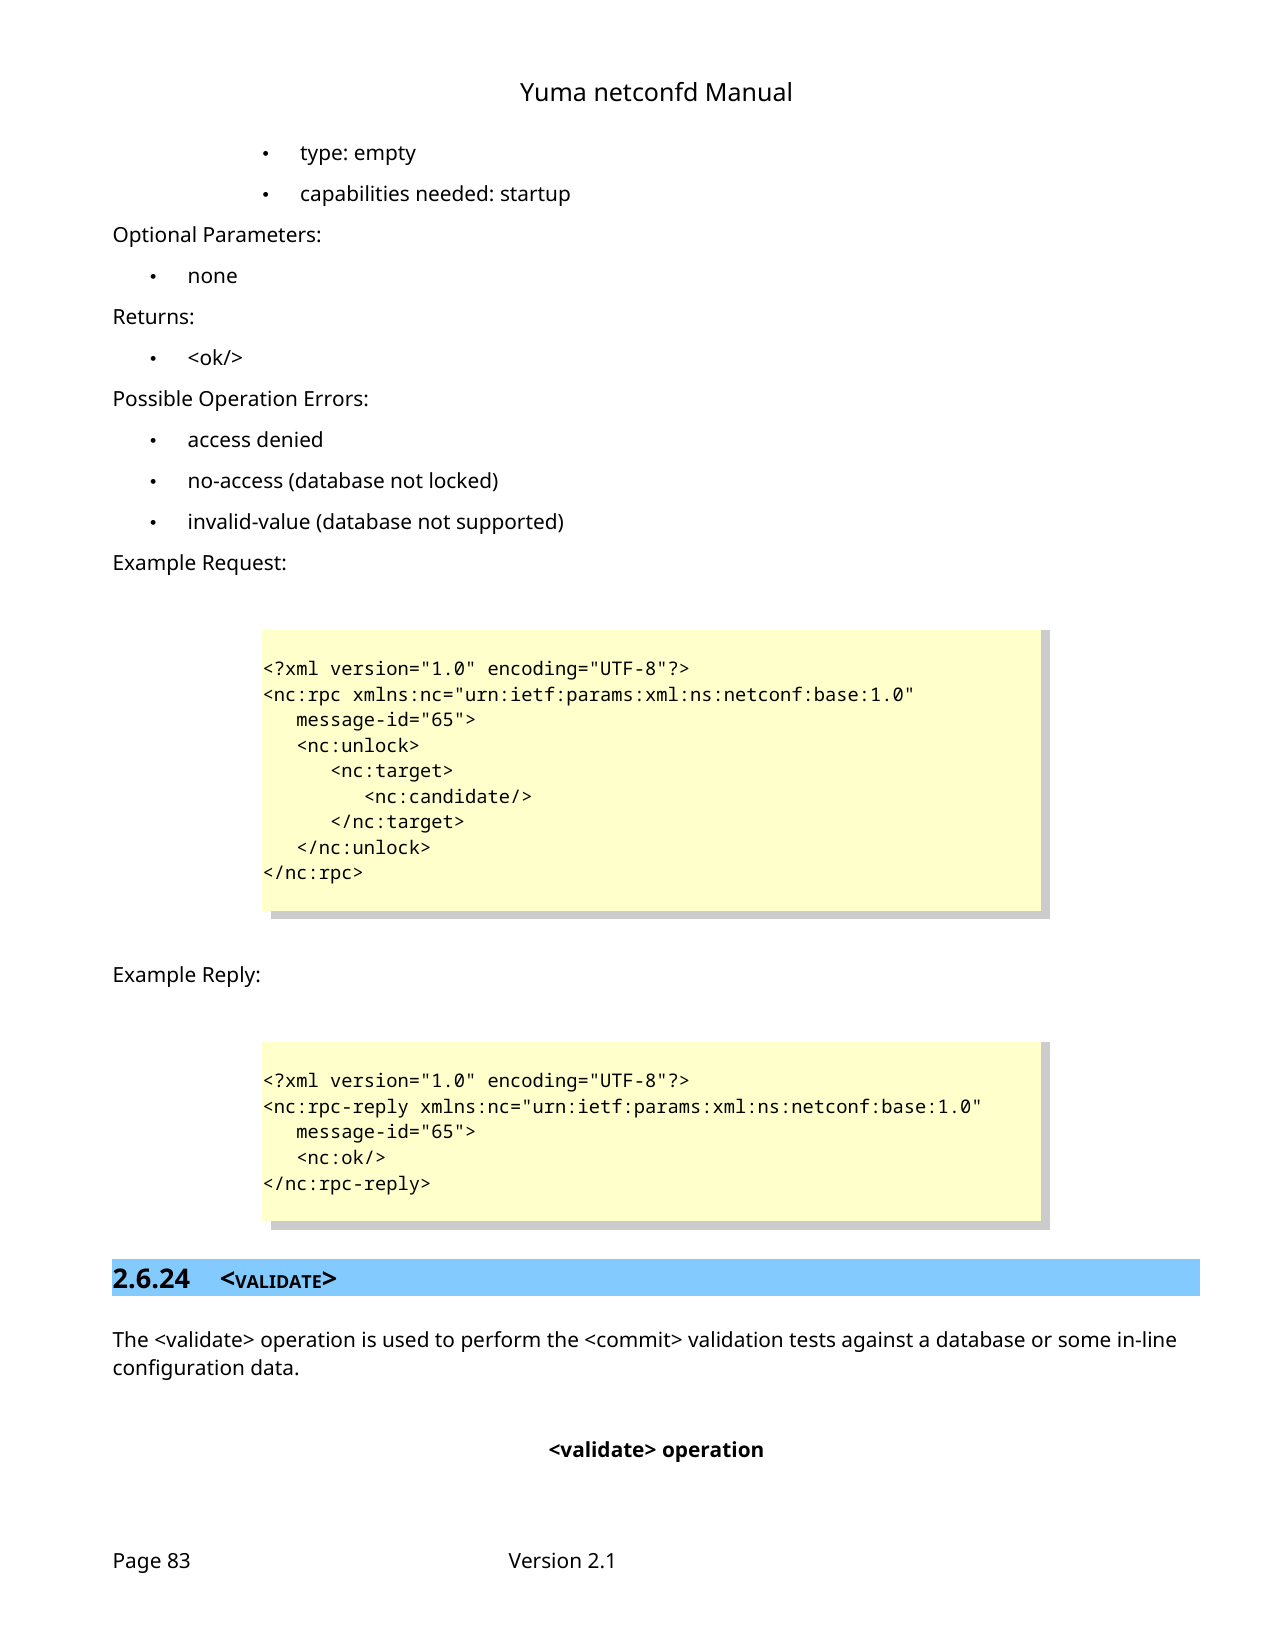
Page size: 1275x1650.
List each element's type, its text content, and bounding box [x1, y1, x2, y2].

text <nc:candidate/> [262, 783, 1041, 808]
list type: empty [262, 138, 1200, 167]
subtitle <validate> operation [127, 1435, 1185, 1464]
text <?xml version="1.0" encoding="UTF-8"?> [262, 1068, 1041, 1093]
text <nc:target> [262, 757, 1041, 783]
text message-id="65"> [262, 1119, 1041, 1144]
text Example Request: [112, 548, 1200, 576]
list none [150, 261, 1200, 290]
text message-id="65"> [262, 706, 1041, 732]
text Returns: [112, 302, 1200, 331]
text <nc:rpc xmlns:nc="urn:ietf:params:xml:ns:netconf:base:1.0" [262, 681, 1041, 706]
list invalid-value (database not supported) [150, 507, 1200, 535]
text <?xml version="1.0" encoding="UTF-8"?> [262, 655, 1041, 681]
text </nc:target> [262, 808, 1041, 834]
text <nc:rpc-reply xmlns:nc="urn:ietf:params:xml:ns:netconf:base:1.0" [262, 1093, 1041, 1119]
text <nc:unlock> [262, 732, 1041, 757]
subtitle <validate> [112, 1259, 1200, 1296]
text Example Reply: [112, 960, 1200, 989]
text The <validate> operation is used to perform the <commit> validation tests against a database or some in-line configuration data. [112, 1325, 1200, 1382]
text </nc:unlock> [262, 834, 1041, 859]
list <ok/> [150, 343, 1200, 372]
text </nc:rpc> [262, 859, 1041, 885]
list capabilities needed: startup [262, 179, 1200, 208]
text Possible Operation Errors: [112, 384, 1200, 413]
list access denied [150, 425, 1200, 453]
text <nc:ok/> [262, 1144, 1041, 1170]
text Optional Parameters: [112, 220, 1200, 249]
list no-access (database not locked) [150, 466, 1200, 494]
text </nc:rpc-reply> [262, 1170, 1041, 1195]
